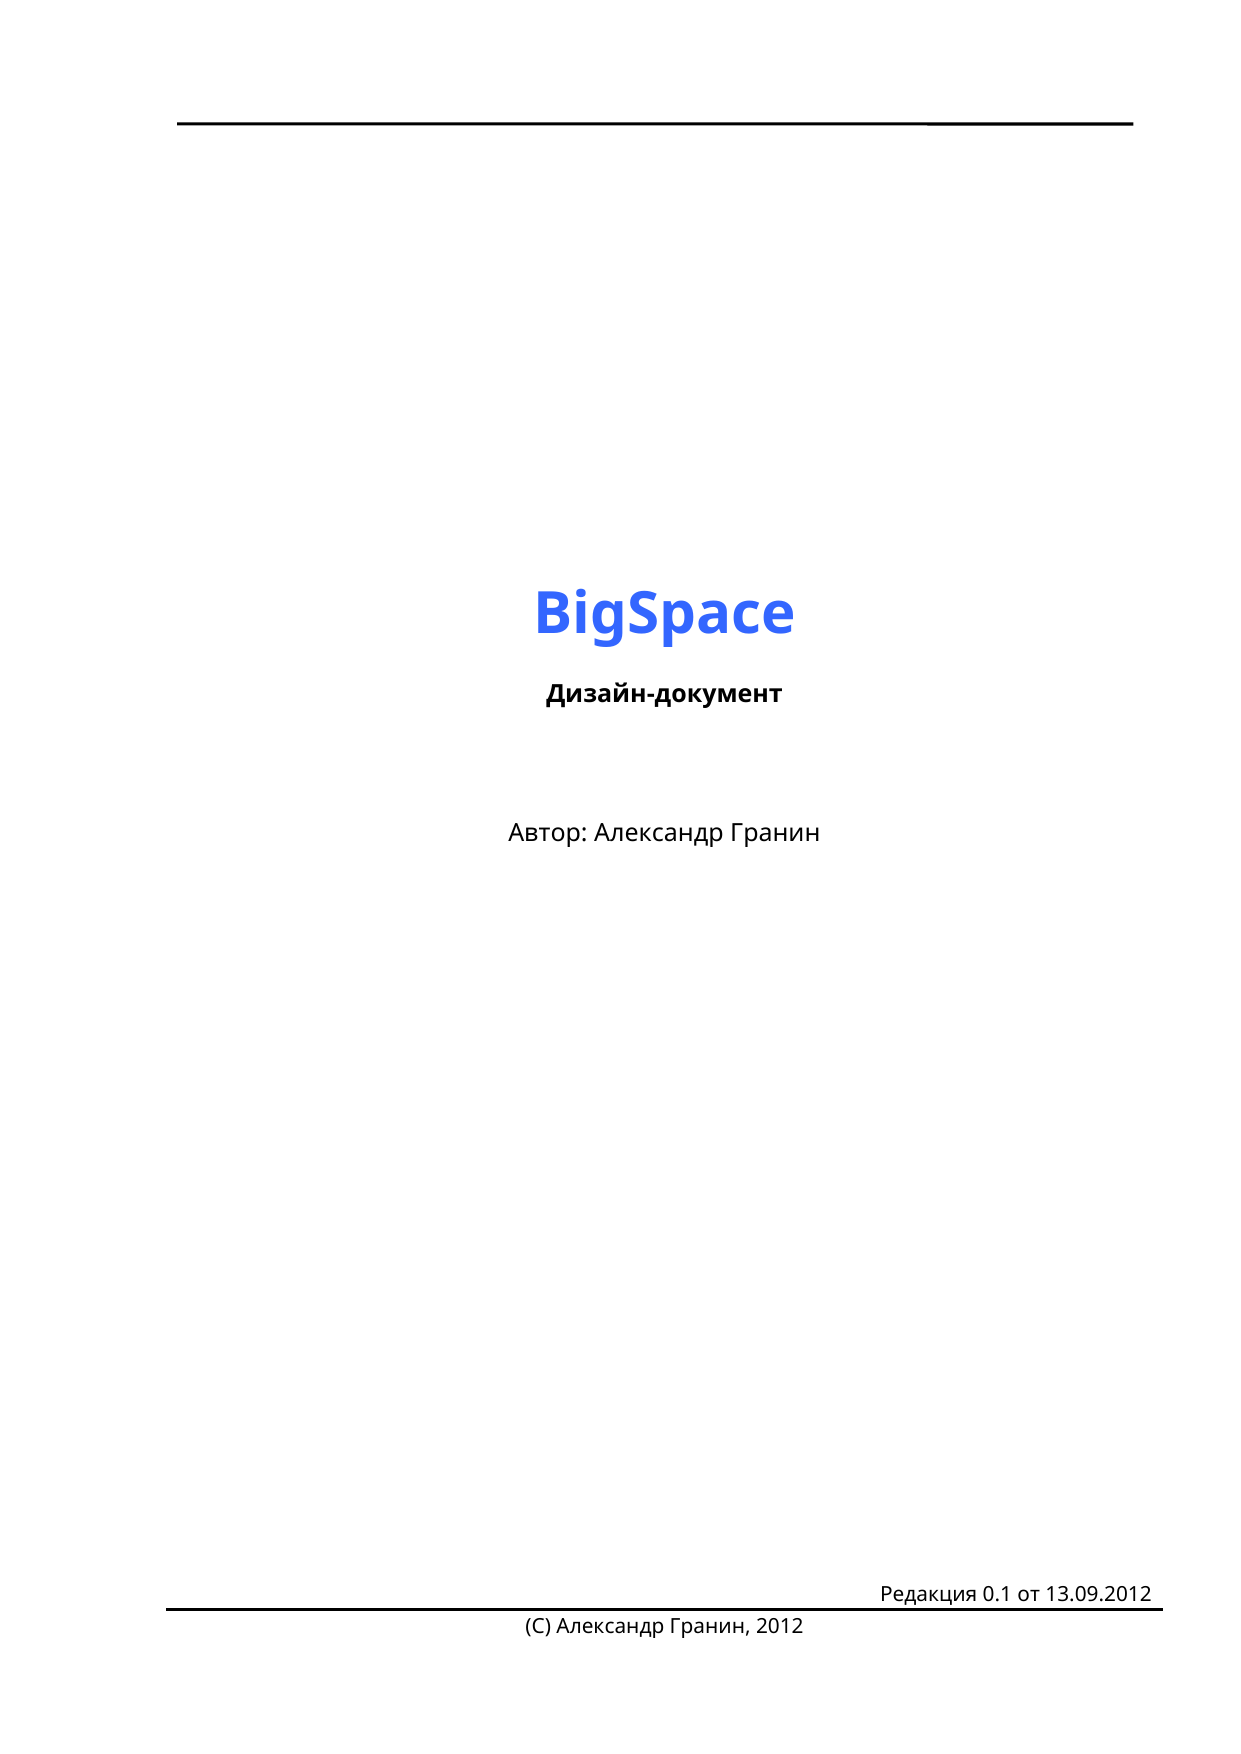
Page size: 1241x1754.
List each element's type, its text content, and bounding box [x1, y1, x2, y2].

table_cell [166, 273, 1163, 558]
table_cell Дизайн-документ Автор: Александр Гранин [166, 663, 1163, 862]
table_cell BigSpace [166, 558, 1163, 663]
table_header [166, 143, 1163, 272]
